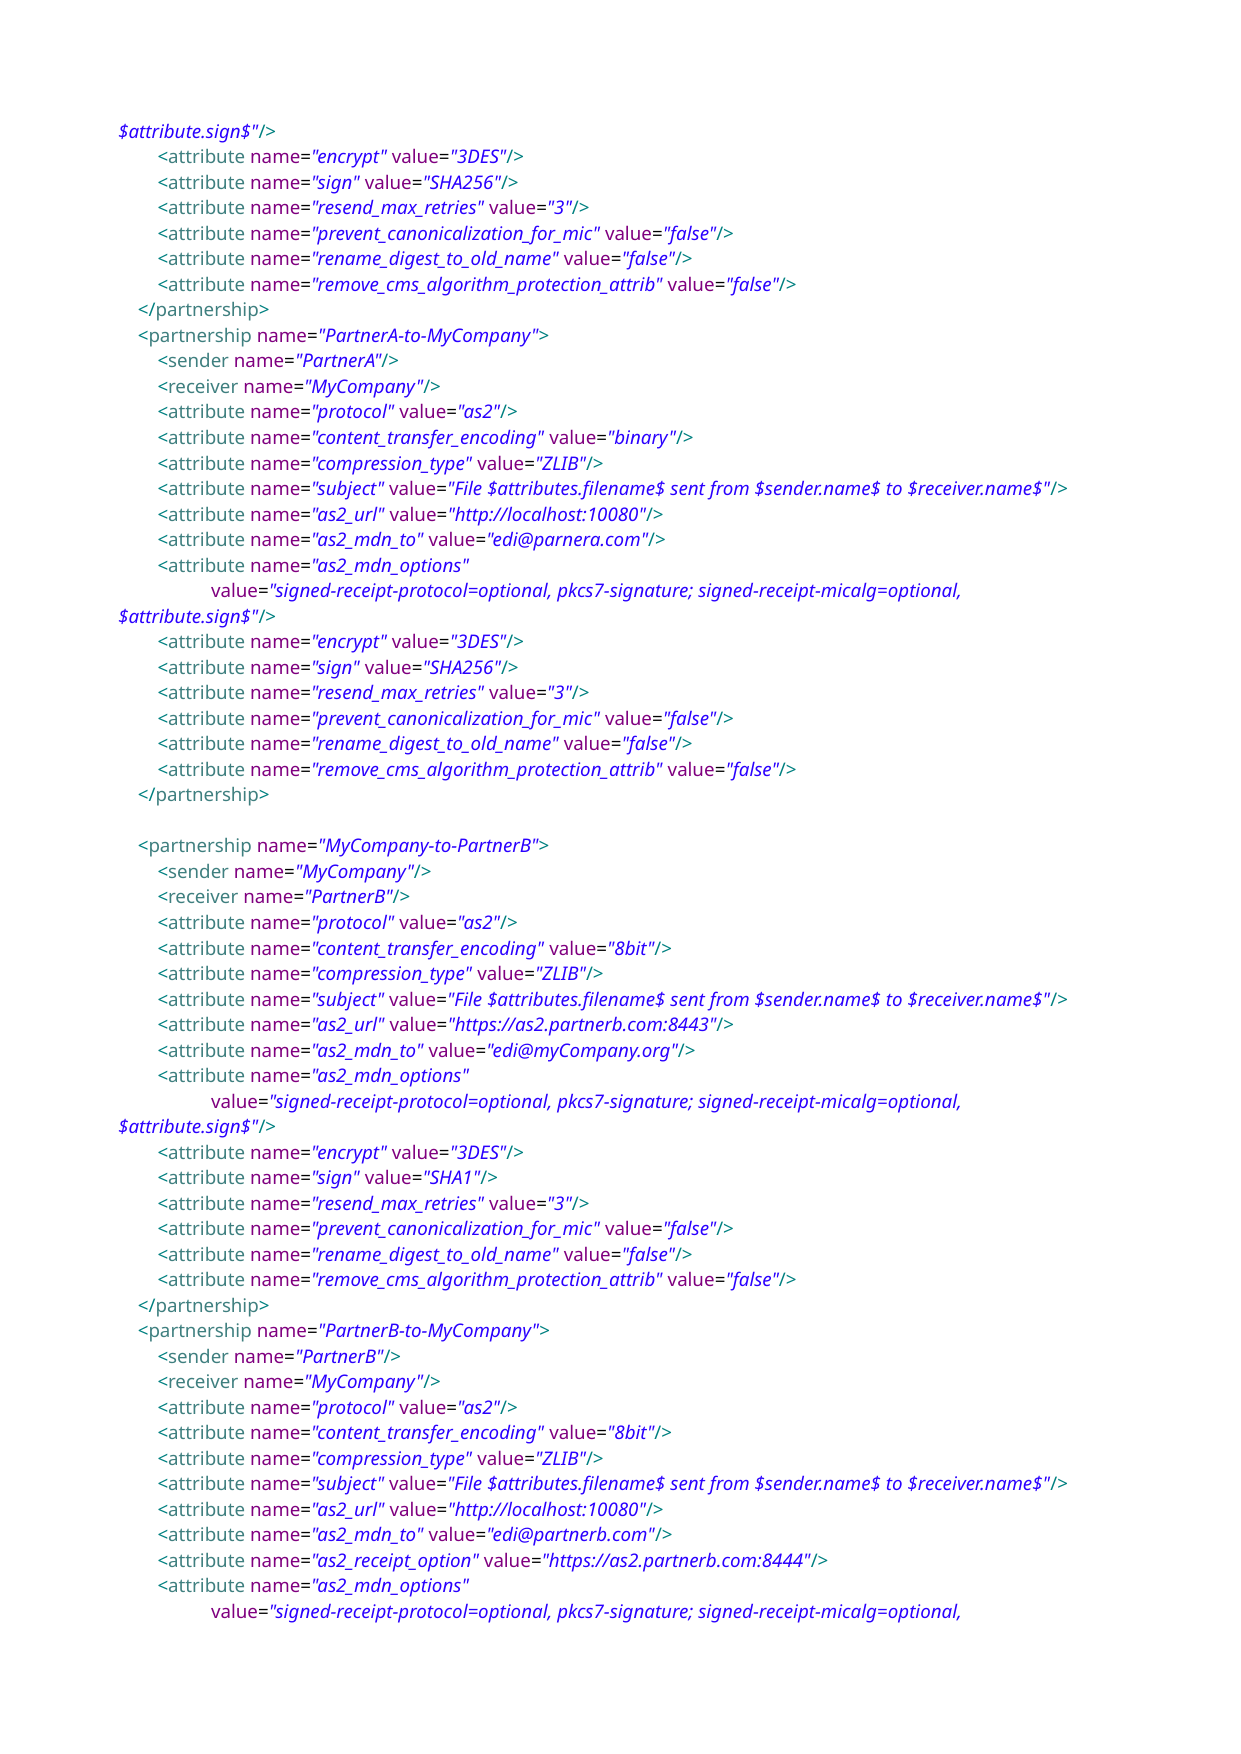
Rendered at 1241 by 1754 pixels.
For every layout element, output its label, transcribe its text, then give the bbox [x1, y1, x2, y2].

text <sender name="PartnerA"/> [118, 348, 1122, 373]
text <attribute name="sign" value="SHA256"/> [118, 654, 1122, 679]
text <attribute name="protocol" value="as2"/> [118, 909, 1122, 935]
text <attribute name="resend_max_retries" value="3"/> [118, 195, 1122, 220]
text <attribute name="content_transfer_encoding" value="8bit"/> [118, 935, 1122, 960]
text <partnership name="PartnerA-to-MyCompany"> [118, 322, 1122, 348]
text <attribute name="sign" value="SHA1"/> [118, 1164, 1122, 1190]
text value="signed-receipt-protocol=optional, pkcs7-signature; signed-receipt-micalg=optional, [118, 1598, 1122, 1624]
text <attribute name="subject" value="File $attributes.filename$ sent from $sender.name$ to $receiver.name$"/> [118, 986, 1122, 1011]
text <sender name="PartnerB"/> [118, 1343, 1122, 1369]
text <attribute name="prevent_canonicalization_for_mic" value="false"/> [118, 220, 1122, 246]
text <attribute name="encrypt" value="3DES"/> [118, 628, 1122, 654]
text <attribute name="rename_digest_to_old_name" value="false"/> [118, 1241, 1122, 1267]
text <attribute name="sign" value="SHA256"/> [118, 169, 1122, 195]
text <attribute name="remove_cms_algorithm_protection_attrib" value="false"/> [118, 756, 1122, 782]
text <attribute name="content_transfer_encoding" value="binary"/> [118, 424, 1122, 450]
text <attribute name="rename_digest_to_old_name" value="false"/> [118, 246, 1122, 271]
text <attribute name="protocol" value="as2"/> [118, 399, 1122, 424]
text <attribute name="compression_type" value="ZLIB"/> [118, 960, 1122, 986]
text <sender name="MyCompany"/> [118, 858, 1122, 884]
text <attribute name="prevent_canonicalization_for_mic" value="false"/> [118, 705, 1122, 731]
text <attribute name="remove_cms_algorithm_protection_attrib" value="false"/> [118, 271, 1122, 297]
text <attribute name="resend_max_retries" value="3"/> [118, 679, 1122, 705]
text <attribute name="as2_mdn_options" [118, 1573, 1122, 1598]
text <attribute name="as2_url" value="http://localhost:10080"/> [118, 1496, 1122, 1522]
text <attribute name="as2_receipt_option" value="https://as2.partnerb.com:8444"/> [118, 1547, 1122, 1573]
text <attribute name="as2_mdn_options" [118, 552, 1122, 577]
text <attribute name="as2_mdn_to" value="edi@partnerb.com"/> [118, 1522, 1122, 1547]
text </partnership> [118, 297, 1122, 322]
text <attribute name="as2_mdn_options" [118, 1062, 1122, 1088]
text <attribute name="protocol" value="as2"/> [118, 1394, 1122, 1420]
text <partnership name="MyCompany-to-PartnerB"> [118, 833, 1122, 858]
text <attribute name="as2_mdn_to" value="edi@myCompany.org"/> [118, 1037, 1122, 1062]
text </partnership> [118, 782, 1122, 807]
text value="signed-receipt-protocol=optional, pkcs7-signature; signed-receipt-micalg=optional, $attribute.sign$"/> [118, 1088, 1122, 1139]
text <attribute name="resend_max_retries" value="3"/> [118, 1190, 1122, 1216]
text <attribute name="compression_type" value="ZLIB"/> [118, 450, 1122, 475]
text $attribute.sign$"/> [118, 118, 1122, 144]
text <attribute name="prevent_canonicalization_for_mic" value="false"/> [118, 1216, 1122, 1241]
text <attribute name="subject" value="File $attributes.filename$ sent from $sender.name$ to $receiver.name$"/> [118, 475, 1122, 501]
text <attribute name="as2_mdn_to" value="edi@parnera.com"/> [118, 526, 1122, 552]
text <attribute name="compression_type" value="ZLIB"/> [118, 1445, 1122, 1471]
text <receiver name="PartnerB"/> [118, 884, 1122, 909]
text <attribute name="encrypt" value="3DES"/> [118, 144, 1122, 169]
text <attribute name="subject" value="File $attributes.filename$ sent from $sender.name$ to $receiver.name$"/> [118, 1471, 1122, 1496]
text <attribute name="content_transfer_encoding" value="8bit"/> [118, 1420, 1122, 1445]
text <attribute name="as2_url" value="http://localhost:10080"/> [118, 501, 1122, 526]
text <receiver name="MyCompany"/> [118, 373, 1122, 399]
text <attribute name="rename_digest_to_old_name" value="false"/> [118, 731, 1122, 756]
text <attribute name="remove_cms_algorithm_protection_attrib" value="false"/> [118, 1267, 1122, 1292]
text </partnership> [118, 1292, 1122, 1318]
text <partnership name="PartnerB-to-MyCompany"> [118, 1318, 1122, 1343]
text <attribute name="as2_url" value="https://as2.partnerb.com:8443"/> [118, 1011, 1122, 1037]
text <attribute name="encrypt" value="3DES"/> [118, 1139, 1122, 1164]
text <receiver name="MyCompany"/> [118, 1369, 1122, 1394]
text value="signed-receipt-protocol=optional, pkcs7-signature; signed-receipt-micalg=optional, $attribute.sign$"/> [118, 577, 1122, 628]
